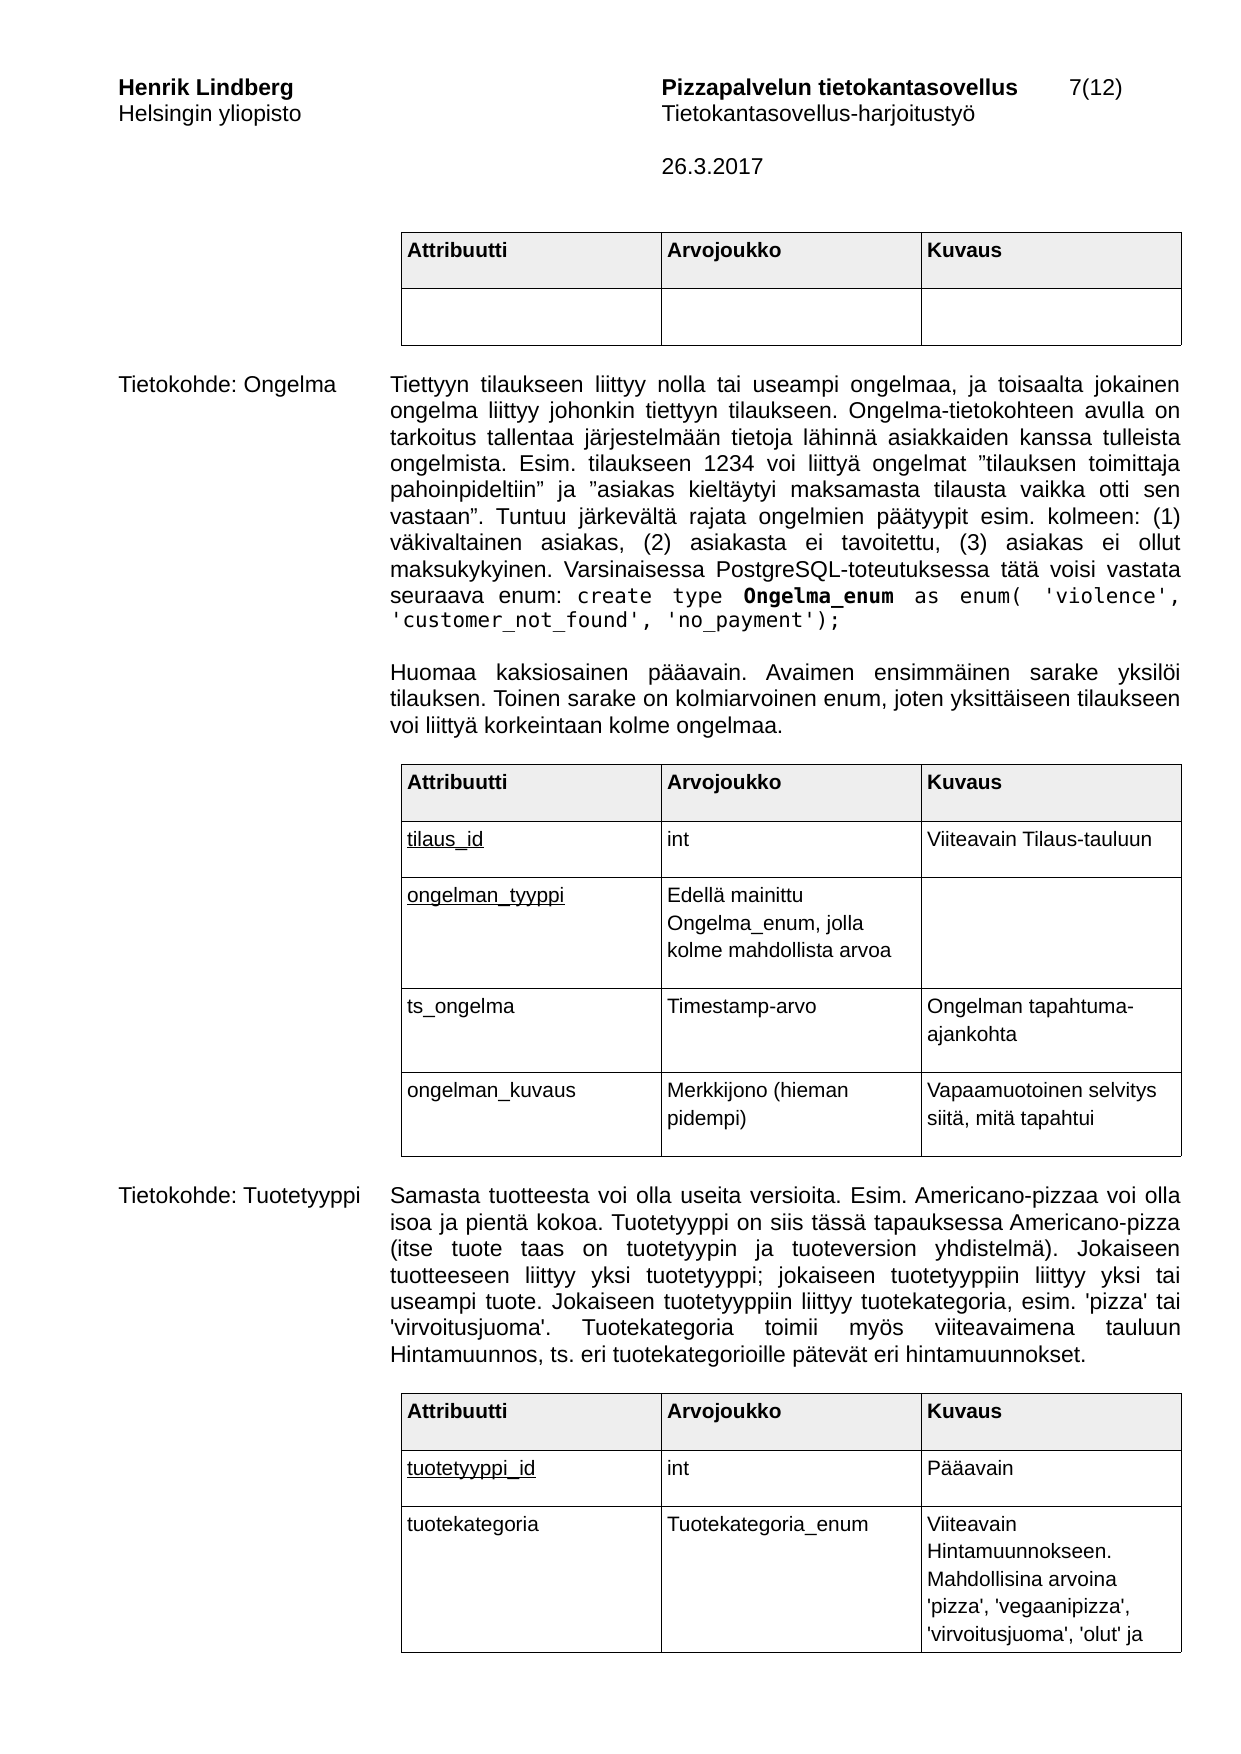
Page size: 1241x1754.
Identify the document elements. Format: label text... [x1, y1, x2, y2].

text Huomaa kaksiosainen pääavain. Avaimen ensimmäinen sarake yksilöi tilauksen. Toinen sarake on kolmiarvoinen enum, joten yksittäiseen tilaukseen voi liittyä korkeintaan kolme ongelmaa. [118, 659, 1181, 738]
table_cell tuotetyyppi_id [402, 1451, 661, 1506]
table_cell Timestamp-arvo [662, 989, 921, 1072]
table_header Arvojoukko [662, 765, 921, 821]
table_cell ongelman_tyyppi [402, 878, 661, 988]
table_header Kuvaus [922, 765, 1181, 821]
table_header Arvojoukko [662, 233, 921, 288]
table_header Arvojoukko [662, 1394, 921, 1450]
table_cell Edellä mainittu Ongelma_enum, jolla kolme mahdollista arvoa [662, 878, 921, 988]
table_header Attribuutti [402, 233, 661, 288]
table_cell [662, 289, 921, 344]
table_cell Vapaamuotoinen selvitys siitä, mitä tapahtui [922, 1073, 1181, 1156]
table_cell ts_ongelma [402, 989, 661, 1072]
text Tietokohde: Ongelma Tiettyyn tilaukseen liittyy nolla tai useampi ongelmaa, ja toisaalta jokainen ongelma liittyy johonkin tiettyyn tilaukseen. Ongelma-tietokohteen avulla on tarkoitus tallentaa järjestelmään tietoja lähinnä asiakkaiden kanssa tulleista ongelmista. Esim. tilaukseen 1234 voi liittyä ongelmat ”tilauksen toimittaja pahoinpideltiin” ja ”asiakas kieltäytyi maksamasta tilausta vaikka otti sen vastaan”. Tuntuu järkevältä rajata ongelmien päätyypit esim. kolmeen: (1) väkivaltainen asiakas, (2) asiakasta ei tavoitettu, (3) asiakas ei ollut maksukykyinen. Varsinaisessa PostgreSQL-toteutuksessa tätä voisi vastata seuraava enum: create type Ongelma_enum as enum( 'violence', 'customer_not_found', 'no_payment'); [118, 371, 1181, 632]
table_header Kuvaus [922, 1394, 1181, 1450]
table_cell Pääavain [922, 1451, 1181, 1506]
table_cell tilaus_id [402, 822, 661, 877]
table_cell Tuotekategoria_enum [662, 1507, 921, 1652]
table_header Attribuutti [402, 765, 661, 821]
table_cell [922, 289, 1181, 344]
table_cell Merkkijono (hieman pidempi) [662, 1073, 921, 1156]
table_cell ongelman_kuvaus [402, 1073, 661, 1156]
table_cell Viiteavain Hintamuunnokseen. Mahdollisina arvoina 'pizza', 'vegaanipizza', 'virvoitusjuoma', 'olut' ja [922, 1507, 1181, 1652]
table_cell Ongelman tapahtuma-ajankohta [922, 989, 1181, 1072]
table_cell Viiteavain Tilaus-tauluun [922, 822, 1181, 877]
table_cell [922, 878, 1181, 988]
text Tietokohde: Tuotetyyppi Samasta tuotteesta voi olla useita versioita. Esim. Americano-pizzaa voi olla isoa ja pientä kokoa. Tuotetyyppi on siis tässä tapauksessa Americano-pizza (itse tuote taas on tuotetyypin ja tuoteversion yhdistelmä). Jokaiseen tuotteeseen liittyy yksi tuotetyyppi; jokaiseen tuotetyyppiin liittyy yksi tai useampi tuote. Jokaiseen tuotetyyppiin liittyy tuotekategoria, esim. 'pizza' tai 'virvoitusjuoma'. Tuotekategoria toimii myös viiteavaimena tauluun Hintamuunnos, ts. eri tuotekategorioille pätevät eri hintamuunnokset. [118, 1182, 1181, 1367]
table_cell int [662, 822, 921, 877]
table_header Attribuutti [402, 1394, 661, 1450]
table_cell int [662, 1451, 921, 1506]
table_cell [402, 289, 661, 344]
table_cell tuotekategoria [402, 1507, 661, 1652]
table_header Kuvaus [922, 233, 1181, 288]
